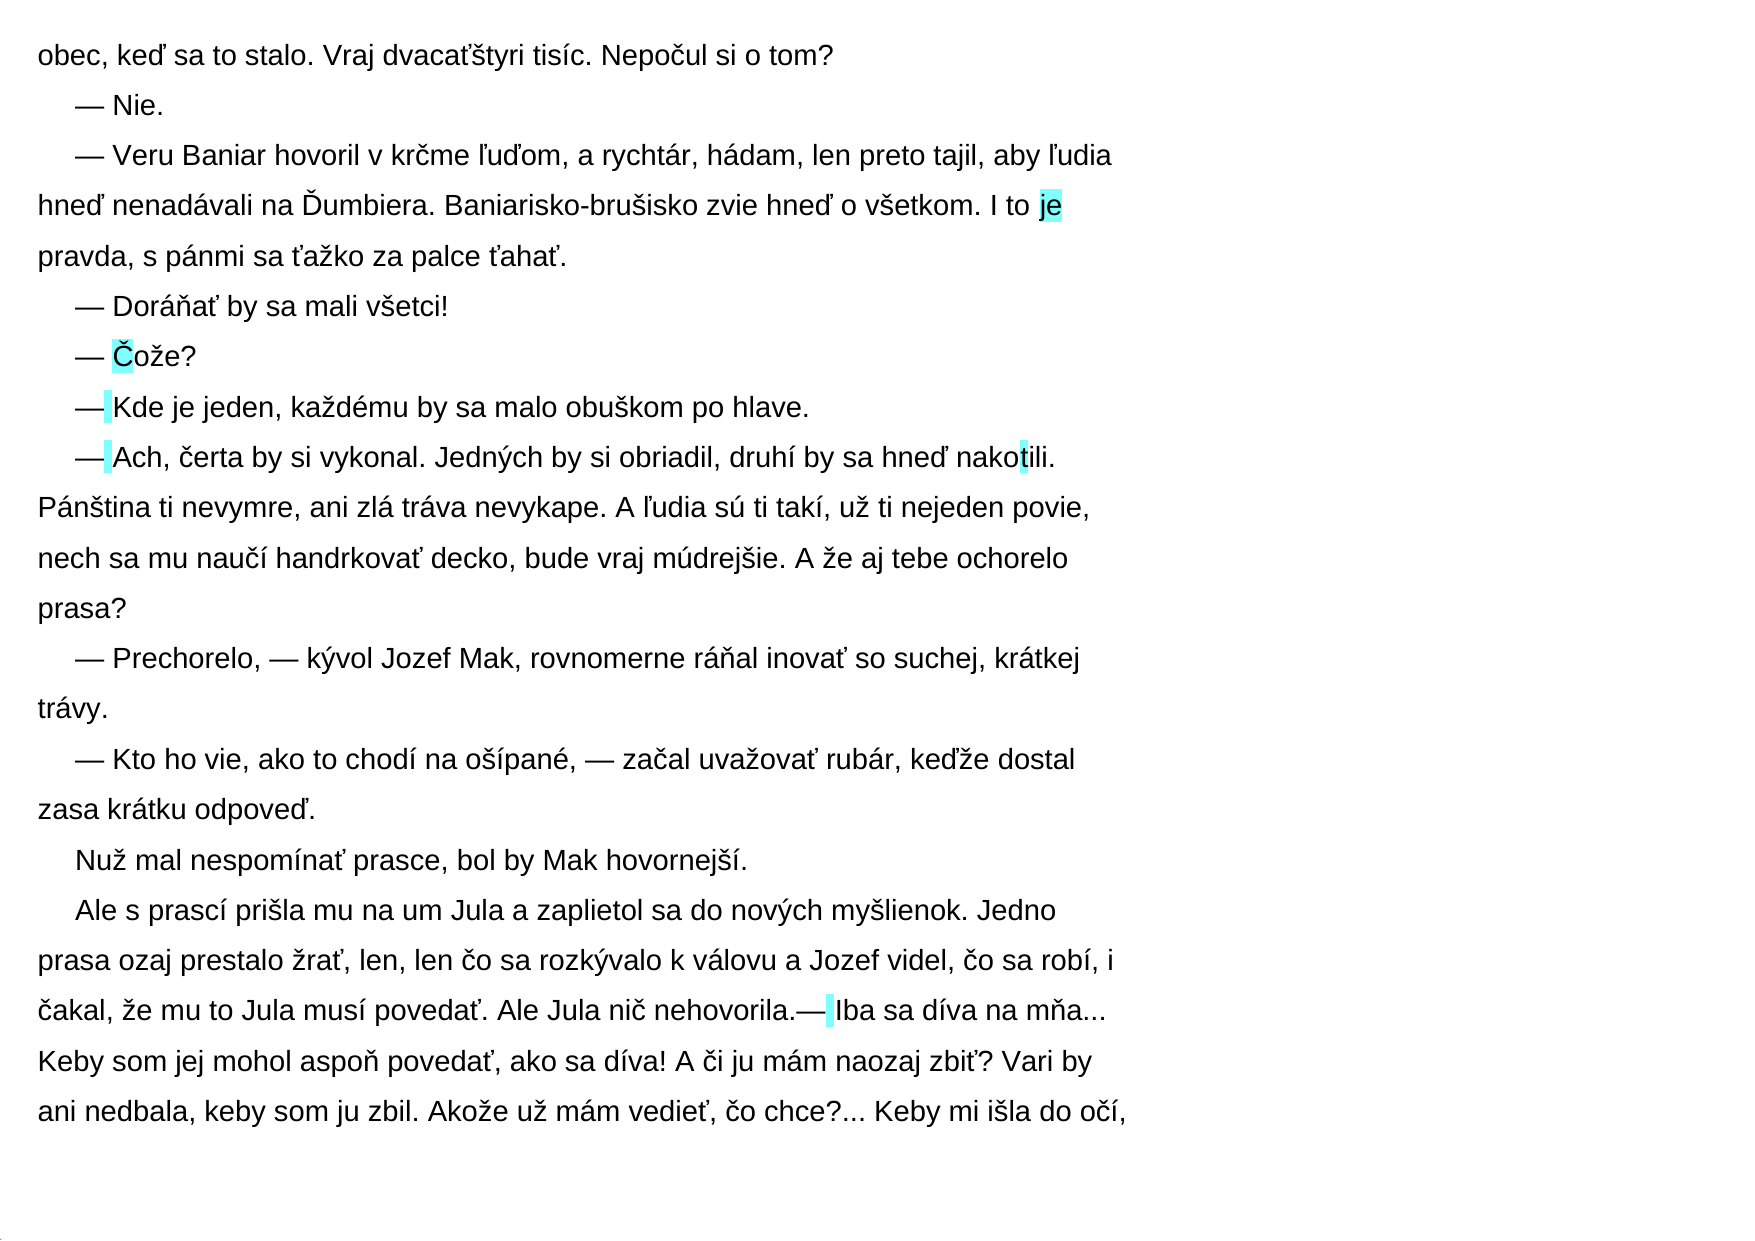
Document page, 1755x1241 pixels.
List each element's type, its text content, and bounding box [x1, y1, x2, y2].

text — Doráňať by sa mali všetci! [37, 289, 1130, 323]
text — Prechorelo, — kývol Jozef Mak, rovnomerne ráňal inovať so suchej, krátkej trávy. [37, 641, 1130, 725]
text — Ach, čerta by si vykonal. Jedných by si obriadil, druhí by sa hneď nakotili. Pánština ti nevymre, ani zlá tráva nevykape. A ľudia sú ti takí, už ti nejeden povie, nech sa mu naučí handrkovať decko, bude vraj múdrejšie. A že aj tebe ochorelo prasa? [37, 440, 1130, 624]
text Nuž mal nespomínať prasce, bol by Mak hovornejší. [37, 842, 1130, 876]
text Ale s prascí prišla mu na um Jula a zaplietol sa do nových myšlienok. Jedno prasa ozaj prestalo žrať, len, len čo sa rozkývalo k válovu a Jozef videl, čo sa robí, i čakal, že mu to Jula musí povedať. Ale Jula nič nehovorila.— Iba sa díva na mňa... Keby som jej mohol aspoň povedať, ako sa díva! A či ju mám naozaj zbiť? Vari by ani nedbala, keby som ju zbil. Akože už mám vedieť, čo chce?... Keby mi išla do očí, [37, 893, 1130, 1128]
text — Nie. [37, 88, 1130, 121]
text — Čože? [37, 339, 1130, 373]
text — Kto ho vie, ako to chodí na ošípané, — začal uvažovať rubár, keďže dostal zasa krátku odpoveď. [37, 742, 1130, 826]
text — Veru Baniar hovoril v krčme ľuďom, a rychtár, hádam, len preto tajil, aby ľudia hneď nenadávali na Ďumbiera. Baniarisko-brušisko zvie hneď o všetkom. I to je pravda, s pánmi sa ťažko za palce ťahať. [37, 138, 1130, 272]
text obec, keď sa to stalo. Vraj dvacaťštyri tisíc. Nepočul si o tom? [37, 37, 1130, 71]
text — Kde je jeden, každému by sa malo obuškom po hlave. [37, 390, 1130, 423]
